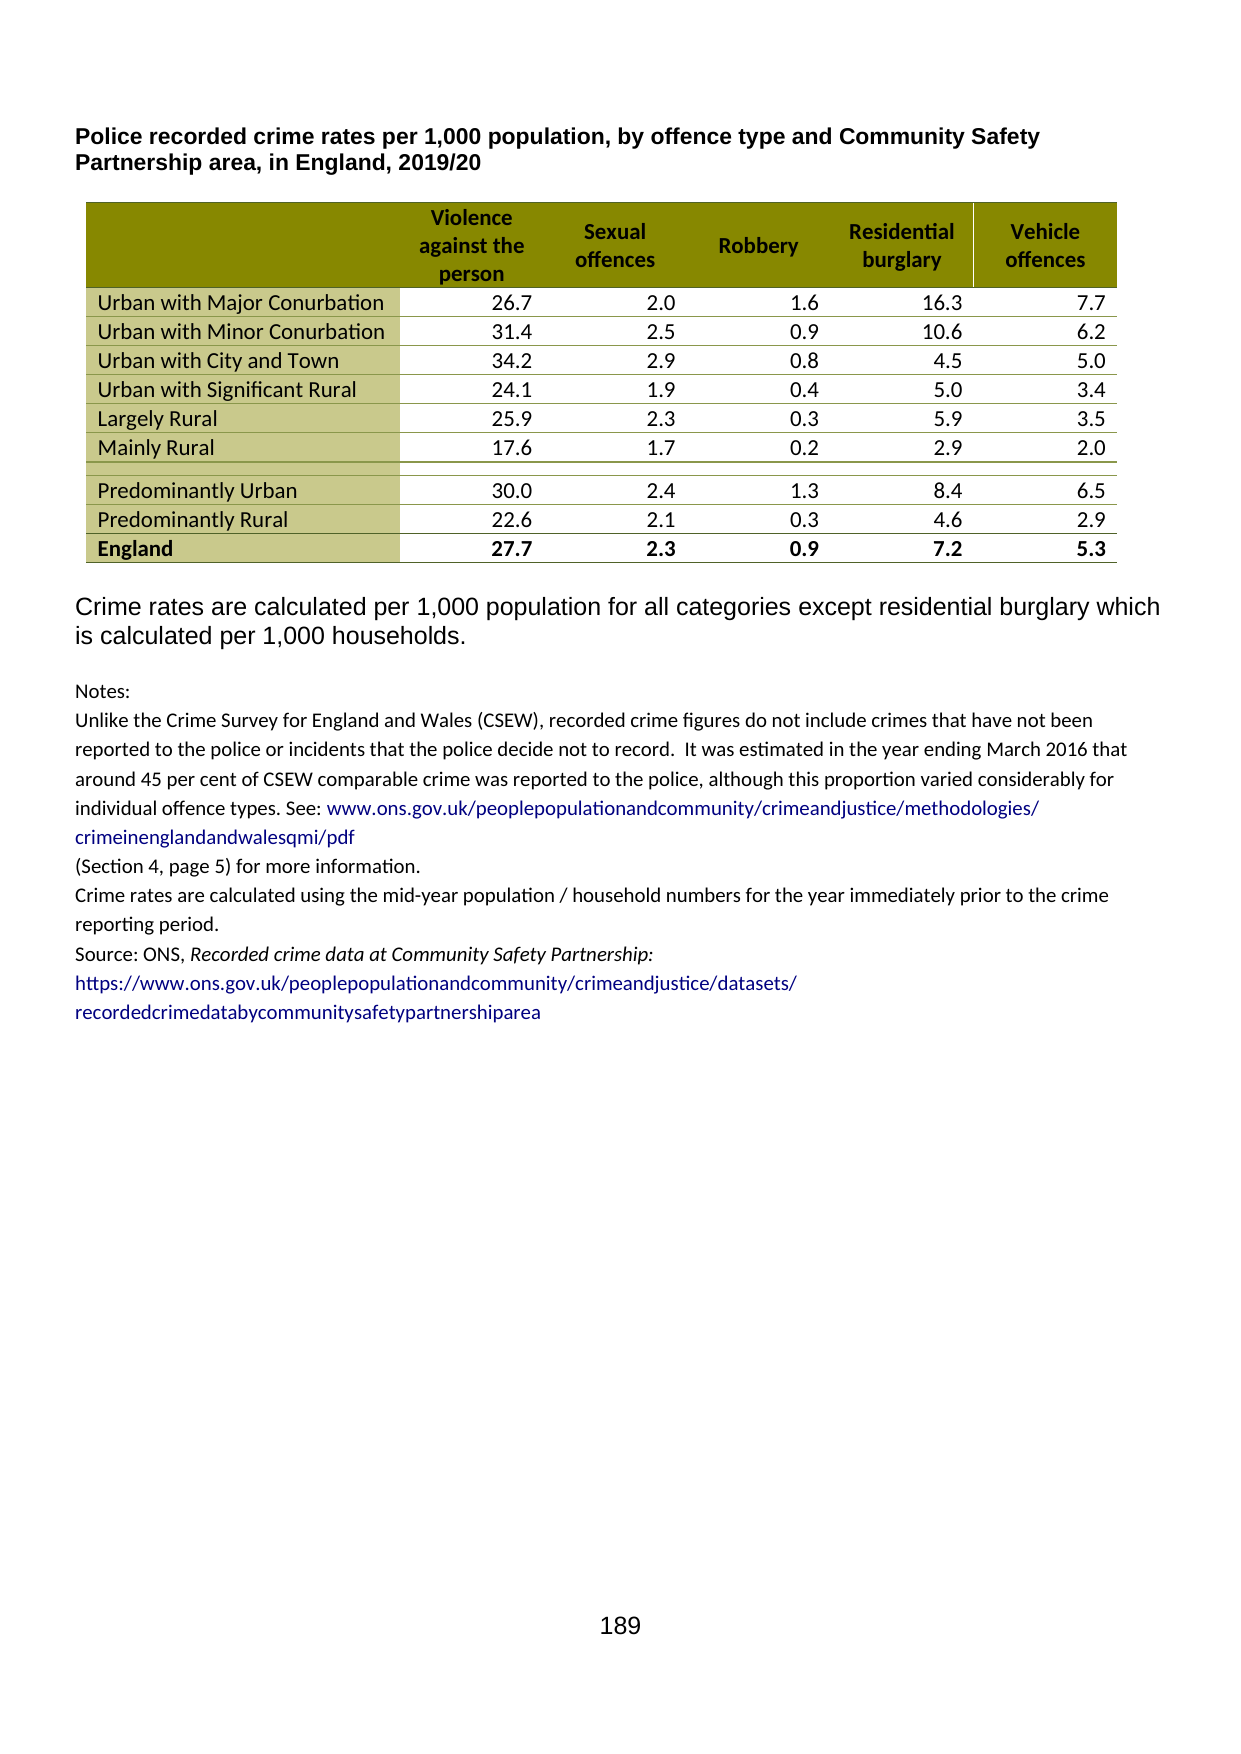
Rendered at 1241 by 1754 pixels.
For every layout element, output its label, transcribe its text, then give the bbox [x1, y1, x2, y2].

text (Section 4, page 5) for more information. [75, 853, 1165, 879]
text Police recorded crime rates per 1,000 population, by offence type and Community Safety Partnership area, in England, 2019/20 [75, 123, 1165, 176]
table_cell Urban with Major Conurbation [86, 288, 400, 316]
text Crime rates are calculated using the mid-year population / household numbers for the year immediately prior to the crime reporting period. [75, 882, 1165, 937]
table_header Vehicle offences [974, 203, 1117, 287]
table_cell 17.6 [400, 433, 543, 461]
table_cell 3.4 [974, 375, 1117, 403]
table_cell 26.7 [400, 288, 543, 316]
table_cell 0.9 [687, 317, 830, 345]
table_cell 2.0 [543, 288, 687, 316]
table_cell 5.3 [974, 534, 1117, 562]
table_cell England [86, 534, 400, 562]
table_cell 31.4 [400, 317, 543, 345]
table_cell 7.7 [974, 288, 1117, 316]
table_cell Largely Rural [86, 404, 400, 432]
table_header Residential burglary [830, 203, 973, 287]
table_cell 2.4 [543, 476, 687, 504]
table_cell 1.9 [543, 375, 687, 403]
table_cell 2.5 [543, 317, 687, 345]
table_cell 0.9 [687, 534, 830, 562]
table_cell 0.2 [687, 433, 830, 461]
table_header [86, 203, 400, 287]
table_cell 2.1 [543, 505, 687, 533]
table_cell 5.0 [974, 346, 1117, 374]
table_cell Urban with Significant Rural [86, 375, 400, 403]
table_cell Predominantly Rural [86, 505, 400, 533]
table_cell [543, 463, 687, 475]
table_cell [830, 463, 973, 475]
table_cell 6.5 [974, 476, 1117, 504]
table_cell 6.2 [974, 317, 1117, 345]
table_header Violence against the person [400, 203, 543, 287]
table_cell [687, 463, 830, 475]
table_cell 2.9 [974, 505, 1117, 533]
table_cell [400, 463, 543, 475]
text Unlike the Crime Survey for England and Wales (CSEW), recorded crime figures do not include crimes that have not been reported to the police or incidents that the police decide not to record. It was estimated in the year ending March 2016 that around 45 per cent of CSEW comparable crime was reported to the police, although this proportion varied considerably for individual offence types. See: www.ons.gov.uk/peoplepopulationandcommunity/crimeandjustice/methodologies/crimeinenglandandwalesqmi/pdf [75, 707, 1165, 849]
table_cell 2.3 [543, 534, 687, 562]
table_cell 25.9 [400, 404, 543, 432]
table_cell 10.6 [830, 317, 973, 345]
table_cell 30.0 [400, 476, 543, 504]
text Notes: [75, 678, 1165, 704]
table_cell Mainly Rural [86, 433, 400, 461]
table_cell 0.8 [687, 346, 830, 374]
table_cell 8.4 [830, 476, 973, 504]
table_cell 1.7 [543, 433, 687, 461]
table_cell 5.9 [830, 404, 973, 432]
table_cell 2.9 [830, 433, 973, 461]
table_cell 0.4 [687, 375, 830, 403]
table_header Robbery [687, 203, 830, 287]
table_cell 0.3 [687, 505, 830, 533]
table_cell 34.2 [400, 346, 543, 374]
table_cell 5.0 [830, 375, 973, 403]
text Source: ONS, Recorded crime data at Community Safety Partnership: https://www.ons.gov.uk/peoplepopulationandcommunity/crimeandjustice/datasets/recordedcrimedatabycommunitysafetypartnershiparea [75, 941, 1165, 1024]
table_cell 1.3 [687, 476, 830, 504]
table_cell 2.3 [543, 404, 687, 432]
table_cell Predominantly Urban [86, 476, 400, 504]
table_cell 22.6 [400, 505, 543, 533]
table_cell Urban with Minor Conurbation [86, 317, 400, 345]
table_cell 16.3 [830, 288, 973, 316]
table_cell 27.7 [400, 534, 543, 562]
table_header Sexual offences [543, 203, 687, 287]
table_cell 3.5 [974, 404, 1117, 432]
table_cell Urban with City and Town [86, 346, 400, 374]
table_cell 24.1 [400, 375, 543, 403]
table_cell 1.6 [687, 288, 830, 316]
table_cell [86, 463, 400, 475]
text Crime rates are calculated per 1,000 population for all categories except residential burglary which is calculated per 1,000 households. [75, 592, 1165, 649]
table_cell 4.5 [830, 346, 973, 374]
table_cell [974, 463, 1117, 475]
table_cell 2.9 [543, 346, 687, 374]
table_cell 0.3 [687, 404, 830, 432]
table_cell 4.6 [830, 505, 973, 533]
table_cell 2.0 [974, 433, 1117, 461]
table_cell 7.2 [830, 534, 973, 562]
